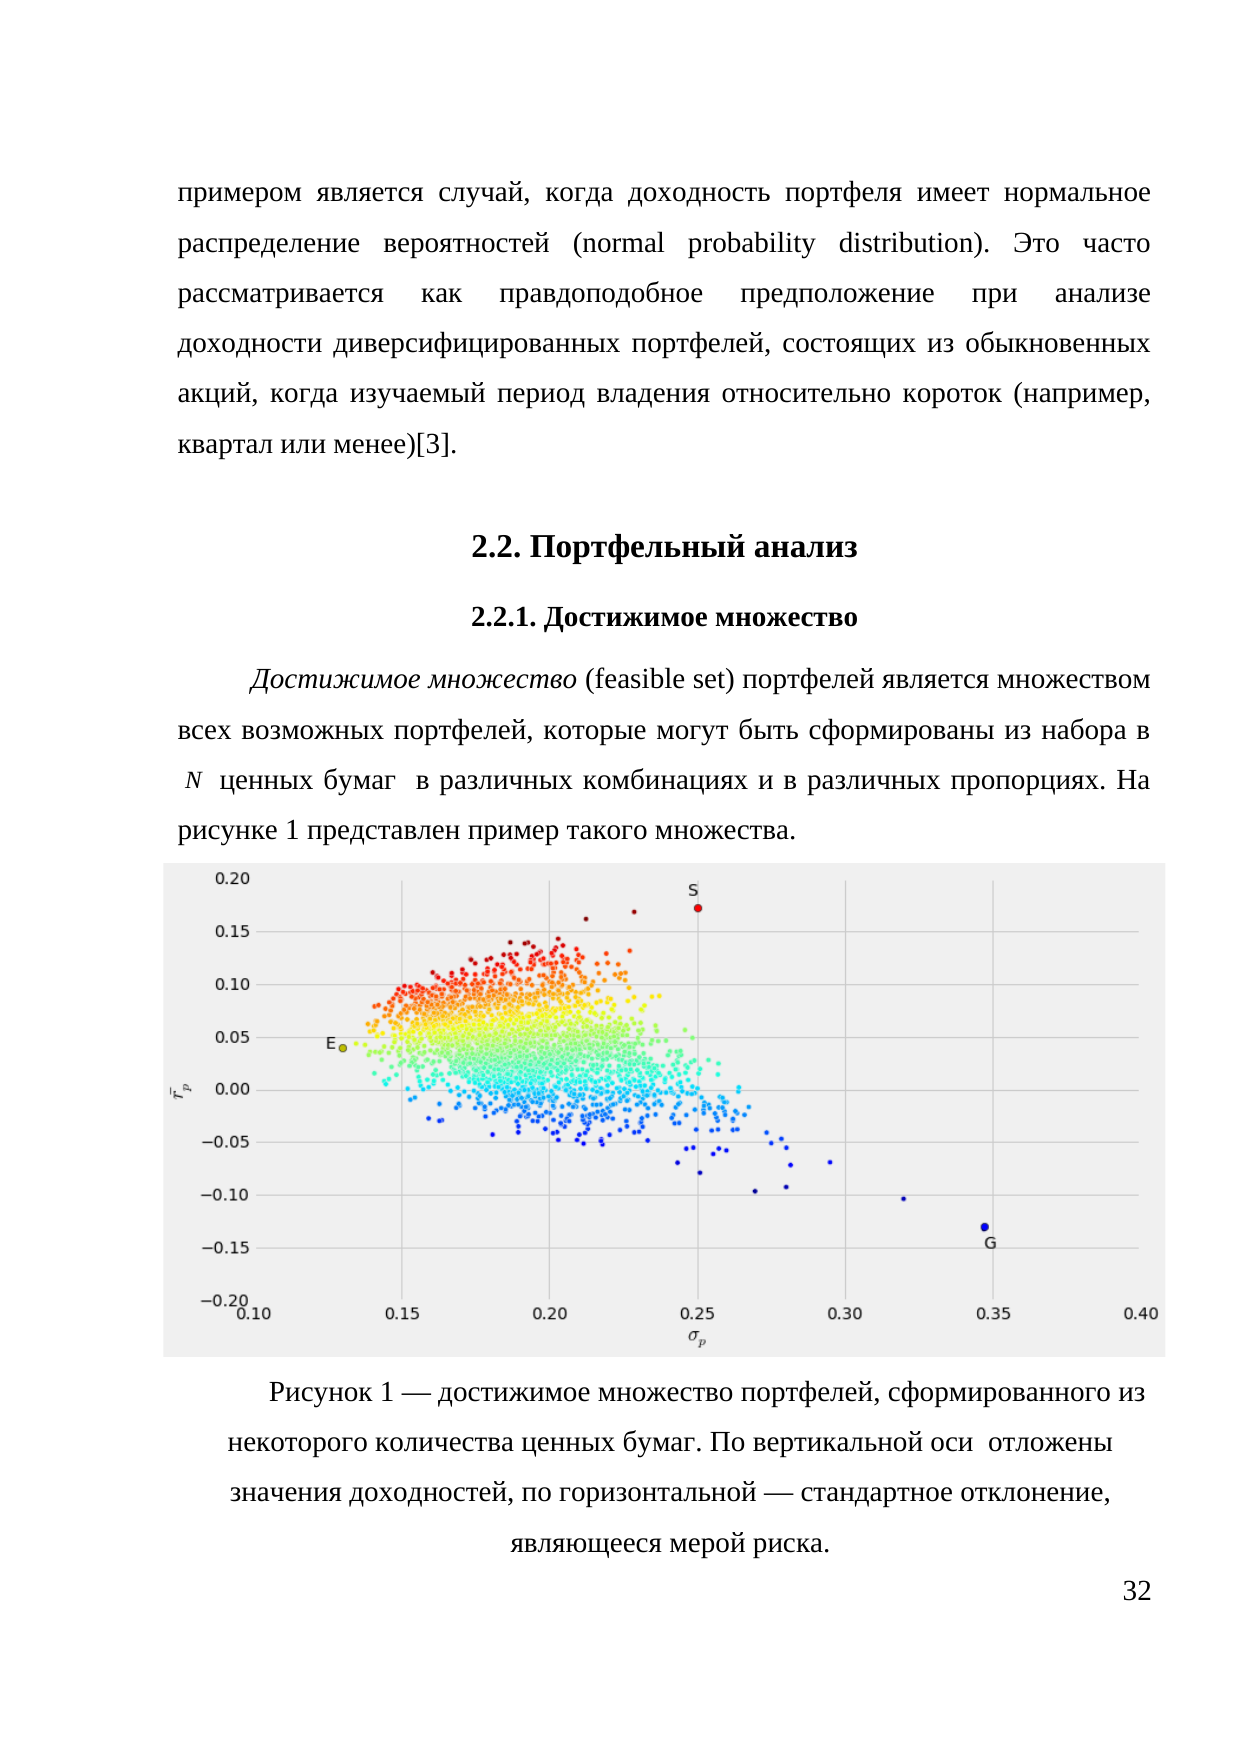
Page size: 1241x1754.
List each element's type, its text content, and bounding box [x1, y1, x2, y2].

picture [163, 863, 1166, 1357]
subtitle 2.2.1. Достижимое множество [177, 599, 1152, 632]
text Рисунок 1 — достижимое множество портфелей, сформированного из некоторого количества ценных бумаг. По вертикальной оси отложены значения доходностей, по горизонтальной — стандартное отклонение, являющееся мерой риска. [177, 1357, 1163, 1558]
text Достижимое множество (feasible set) портфелей является множеством всех возможных портфелей, которые могут быть сформированы из набора в ценных бумаг в различных комбинациях и в различных пропорциях. На рисунке 1 представлен пример такого множества. [177, 661, 1152, 846]
text примером является случай, когда доходность портфеля имеет нормальное распределение вероятностей (normal probability distribution). Это часто рассматривается как правдоподобное предположение при анализе доходности диверсифицированных портфелей, состоящих из обыкновенных акций, когда изучаемый период владения относительно короток (например, квартал или менее)[3]. [177, 174, 1152, 459]
subtitle 2.2. Портфельный анализ [177, 527, 1152, 565]
